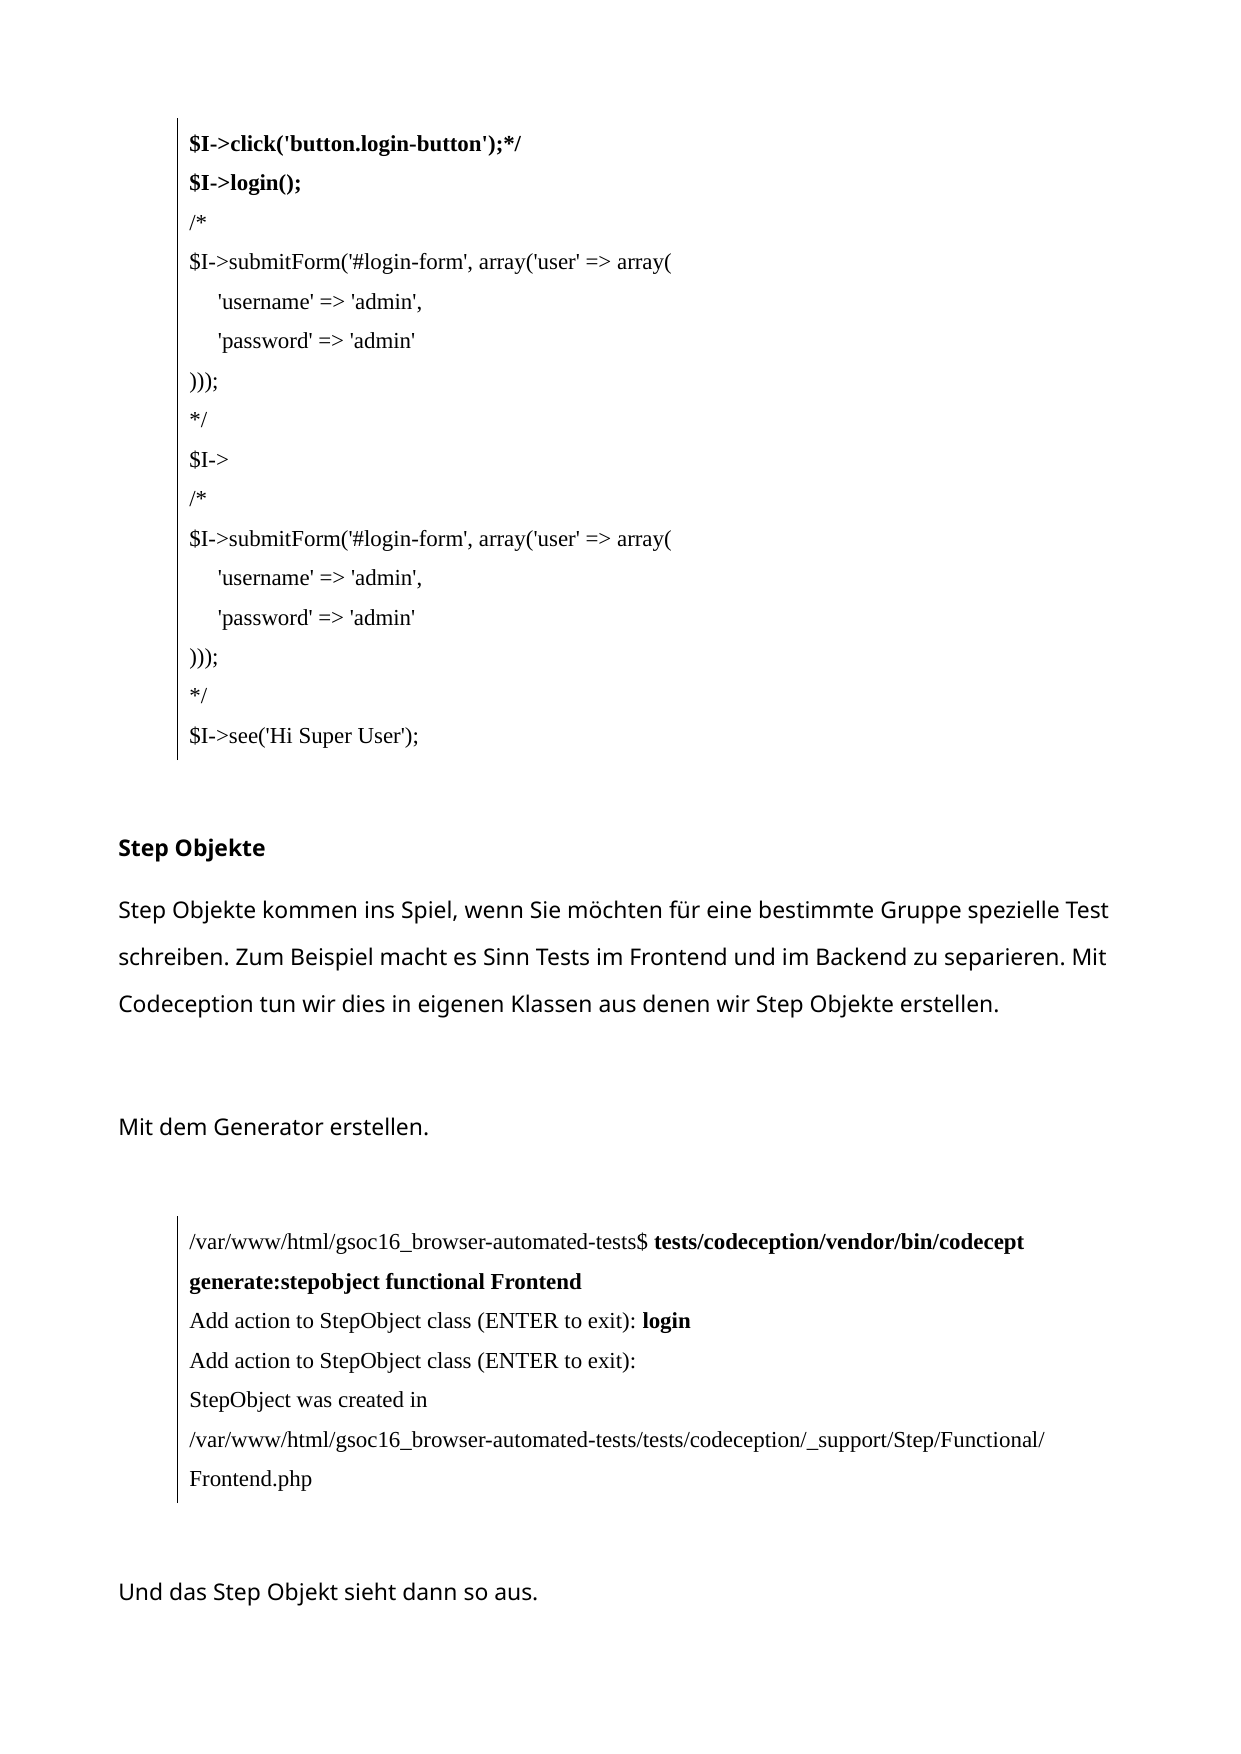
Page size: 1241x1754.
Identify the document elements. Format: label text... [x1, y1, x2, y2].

text Step Objekte [118, 832, 1122, 864]
text /var/www/html/gsoc16_browser-automated-tests$ tests/codeception/vendor/bin/codecept generate:stepobject functional Frontend Add action to StepObject class (ENTER to exit): login Add action to StepObject class (ENTER to exit): StepObject was created in /var/www/html/gsoc16_browser-automated-tests/tests/codeception/_support/Step/Functional/Frontend.php [178, 1216, 1122, 1503]
text Mit dem Generator erstellen. [118, 1111, 1122, 1142]
text Step Objekte kommen ins Spiel, wenn Sie möchten für eine bestimmte Gruppe spezielle Test schreiben. Zum Beispiel macht es Sinn Tests im Frontend und im Backend zu separieren. Mit Codeception tun wir dies in eigenen Klassen aus denen wir Step Objekte erstellen. [118, 894, 1122, 1019]
text Und das Step Objekt sieht dann so aus. [118, 1575, 1122, 1607]
text $I->click('button.login-button');*/ $I->login(); /* $I->submitForm('#login-form', array('user' => array( 'username' => 'admin', 'password' => 'admin' ))); */ $I-> /* $I->submitForm('#login-form', array('user' => array( 'username' => 'admin', 'password' => 'admin' ))); */ $I->see('Hi Super User'); [178, 118, 1122, 760]
